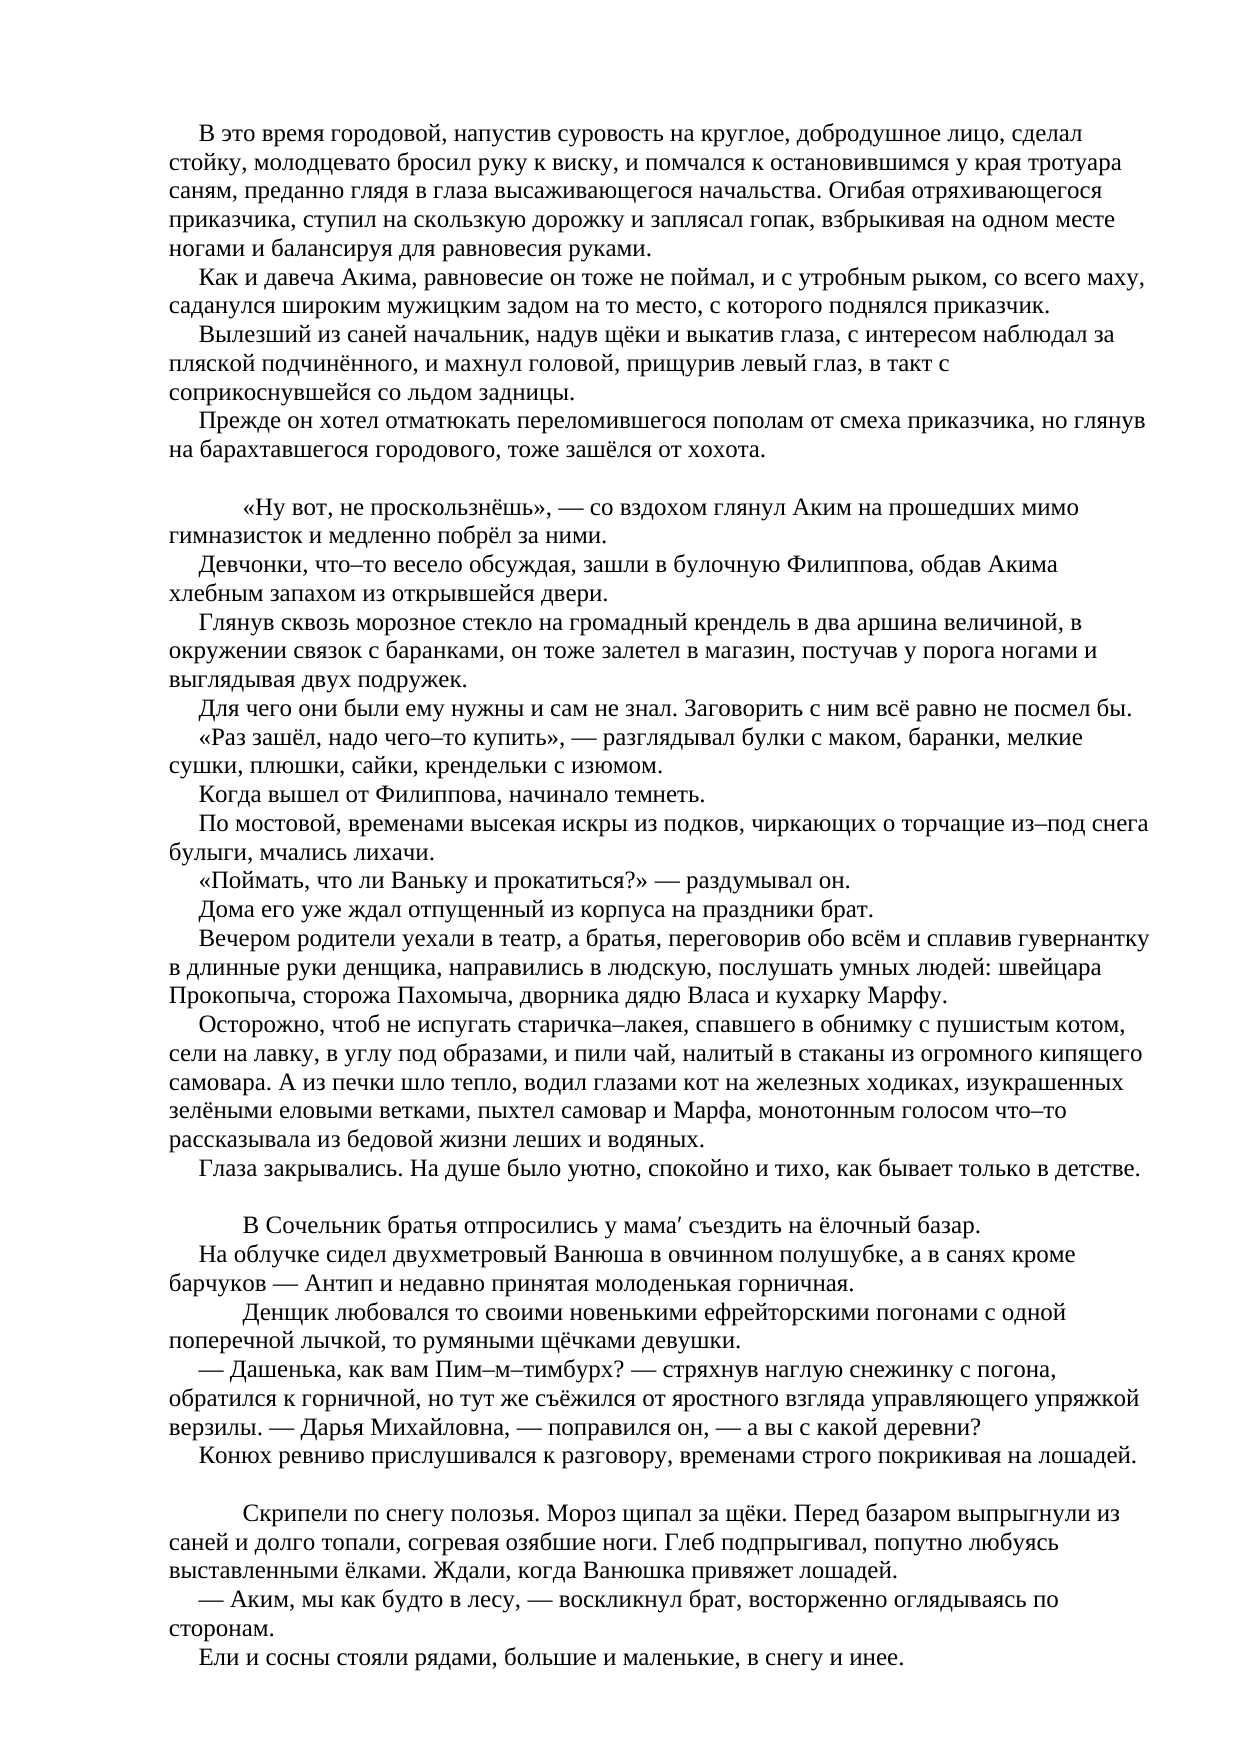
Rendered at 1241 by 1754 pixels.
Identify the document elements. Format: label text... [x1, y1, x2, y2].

text Как и давеча Акима, равновесие он тоже не поймал, и с утробным рыком, со всего маху, саданулся широким мужицким задом на то место, с которого поднялся приказчик. [169, 262, 1152, 319]
text Вечером родители уехали в театр, а братья, переговорив обо всём и сплавив гувернантку в длинные руки денщика, направились в людскую, послушать умных людей: швейцара Прокопыча, сторожа Пахомыча, дворника дядю Власа и кухарку Марфу. [169, 923, 1152, 1009]
text Глянув сквозь морозное стекло на громадный крендель в два аршина величиной, в окружении связок с баранками, он тоже залетел в магазин, постучав у порога ногами и выглядывая двух подружек. [169, 607, 1152, 693]
text Ели и сосны стояли рядами, большие и маленькие, в снегу и инее. [169, 1642, 1152, 1671]
text Когда вышел от Филиппова, начинало темнеть. [169, 779, 1152, 808]
text Осторожно, чтоб не испугать старичка–лакея, спавшего в обнимку с пушистым котом, сели на лавку, в углу под образами, и пили чай, налитый в стаканы из огромного кипящего самовара. А из печки шло тепло, водил глазами кот на железных ходиках, изукрашенных зелёными еловыми ветками, пыхтел самовар и Марфа, монотонным голосом что–то рассказывала из бедовой жизни леших и водяных. [169, 1009, 1152, 1153]
text — Дашенька, как вам Пим–м–тимбурх? — стряхнув наглую снежинку с погона, обратился к горничной, но тут же съёжился от яростного взгляда управляющего упряжкой верзилы. — Дарья Михайловна, — поправился он, — а вы с какой деревни? [169, 1354, 1152, 1441]
text Для чего они были ему нужны и сам не знал. Заговорить с ним всё равно не посмел бы. [169, 693, 1152, 722]
text Дома его уже ждал отпущенный из корпуса на праздники брат. [169, 894, 1152, 923]
text По мостовой, временами высекая искры из подков, чиркающих о торчащие из–под снега булыги, мчались лихачи. [169, 808, 1152, 866]
text Конюх ревниво прислушивался к разговору, временами строго покрикивая на лошадей. [169, 1441, 1152, 1469]
text В Сочельник братья отпросились у мама′ съездить на ёлочный базар. [169, 1211, 1152, 1239]
text В это время городовой, напустив суровость на круглое, добродушное лицо, сделал стойку, молодцевато бросил руку к виску, и помчался к остановившимся у края тротуара саням, преданно глядя в глаза высаживающегося начальства. Огибая отряхивающегося приказчика, ступил на скользкую дорожку и заплясал гопак, взбрыкивая на одном месте ногами и балансируя для равновесия руками. [169, 118, 1152, 262]
text Денщик любовался то своими новенькими ефрейторскими погонами с одной поперечной лычкой, то румяными щёчками девушки. [169, 1297, 1152, 1354]
text Прежде он хотел отматюкать переломившегося пополам от смеха приказчика, но глянув на барахтавшегося городового, тоже зашёлся от хохота. [169, 406, 1152, 463]
text Девчонки, что–то весело обсуждая, зашли в булочную Филиппова, обдав Акима хлебным запахом из открывшейся двери. [169, 549, 1152, 607]
text «Раз зашёл, надо чего–то купить», — разглядывал булки с маком, баранки, мелкие сушки, плюшки, сайки, крендельки с изюмом. [169, 722, 1152, 779]
text На облучке сидел двухметровый Ванюша в овчинном полушубке, а в санях кроме барчуков — Антип и недавно принятая молоденькая горничная. [169, 1239, 1152, 1297]
text Глаза закрывались. На душе было уютно, спокойно и тихо, как бывает только в детстве. [169, 1153, 1152, 1182]
text Вылезший из саней начальник, надув щёки и выкатив глаза, с интересом наблюдал за пляской подчинённого, и махнул головой, прищурив левый глаз, в такт с соприкоснувшейся со льдом задницы. [169, 319, 1152, 406]
text «Ну вот, не проскользнёшь», — со вздохом глянул Аким на прошедших мимо гимназисток и медленно побрёл за ними. [169, 492, 1152, 549]
text Скрипели по снегу полозья. Мороз щипал за щёки. Перед базаром выпрыгнули из саней и долго топали, согревая озябшие ноги. Глеб подпрыгивал, попутно любуясь выставленными ёлками. Ждали, когда Ванюшка привяжет лошадей. [169, 1498, 1152, 1584]
text «Поймать, что ли Ваньку и прокатиться?» — раздумывал он. [169, 866, 1152, 894]
text — Аким, мы как будто в лесу, — воскликнул брат, восторженно оглядываясь по сторонам. [169, 1584, 1152, 1642]
